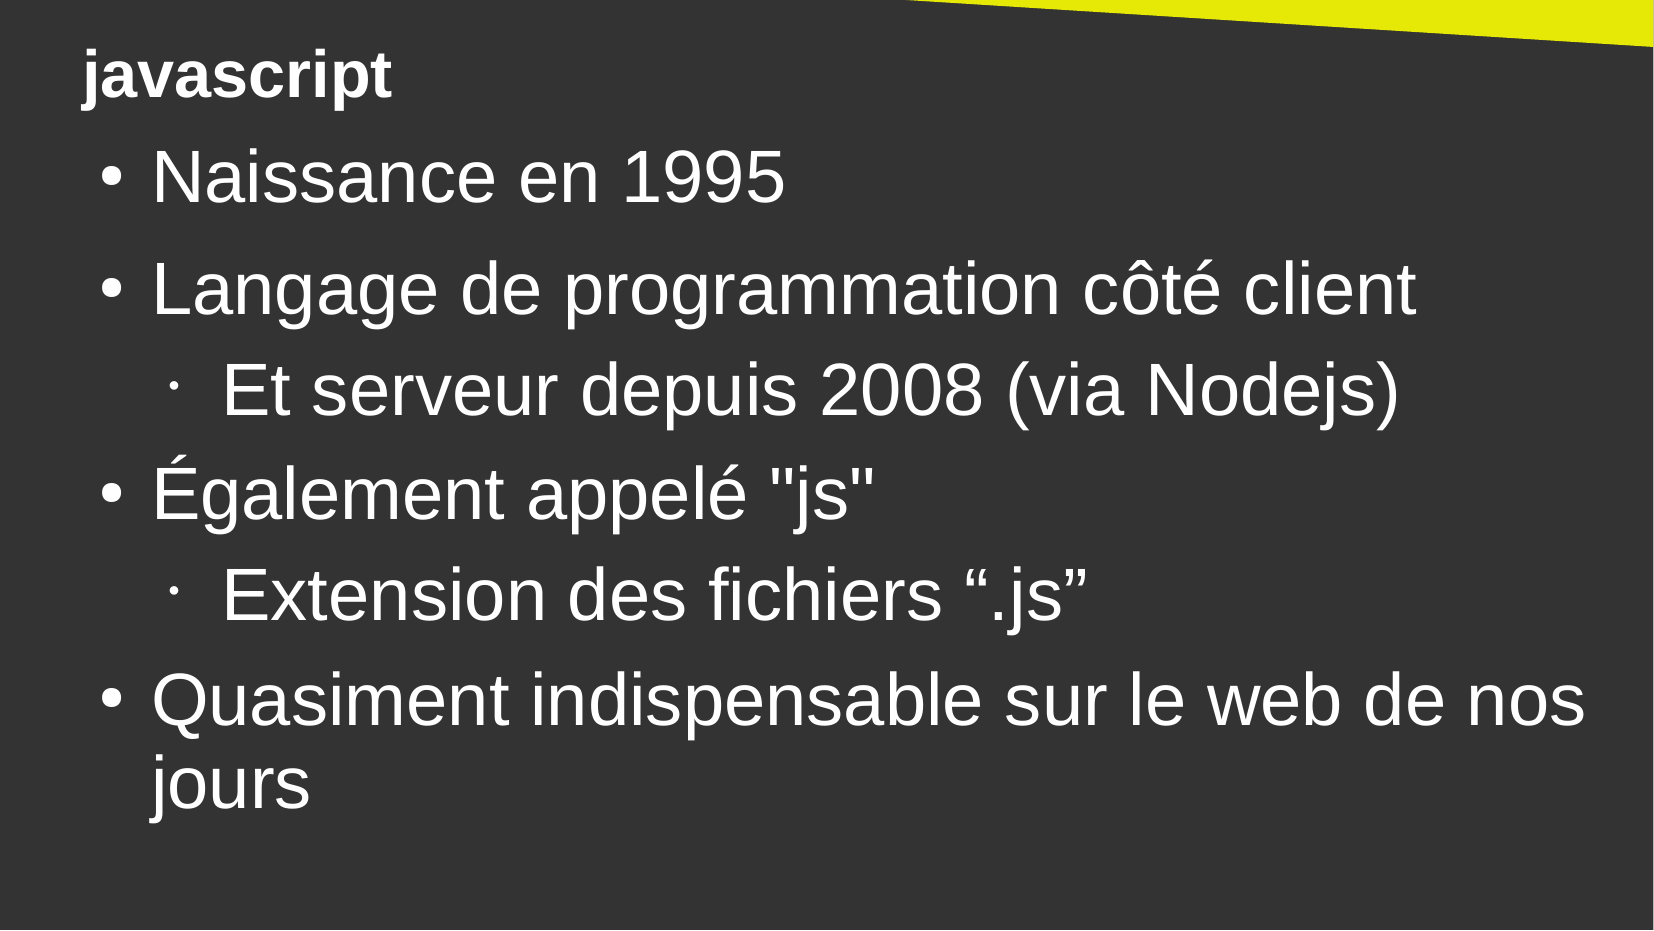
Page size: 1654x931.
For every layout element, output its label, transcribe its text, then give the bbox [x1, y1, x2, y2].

text_box [906, 0, 1654, 47]
list Naissance en 1995 Langage de programmation côté client Et serveur depuis 2008 (via Nodejs) Également appelé "js" Extension des fichiers “.js” Quasiment indispensable sur le web de nos jours [80, 135, 1620, 827]
title javascript [82, 37, 1571, 114]
